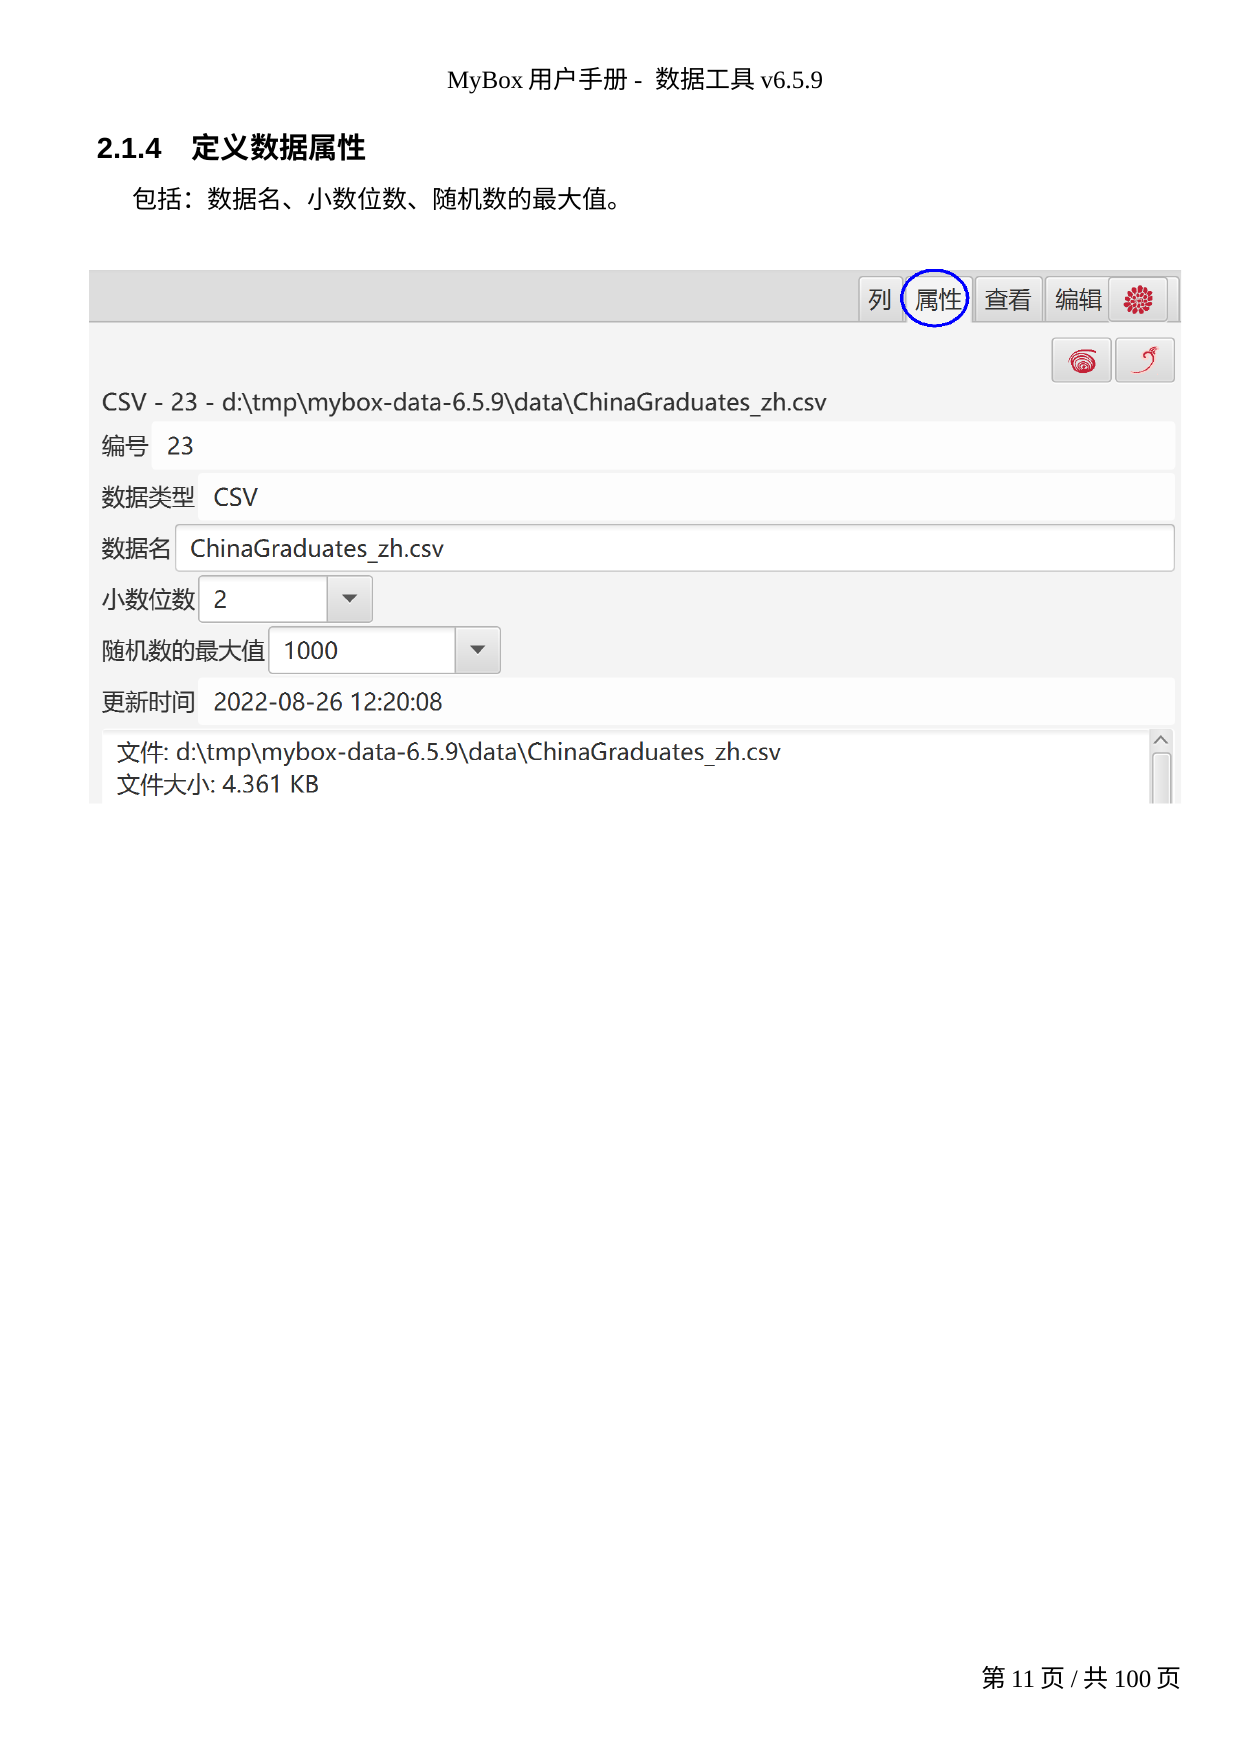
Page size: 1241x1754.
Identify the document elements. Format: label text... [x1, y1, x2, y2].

picture [88, 269, 1182, 804]
subtitle 定义数据属性 [88, 125, 1181, 167]
text 包括：数据名、小数位数、随机数的最大值。 [88, 179, 1181, 216]
